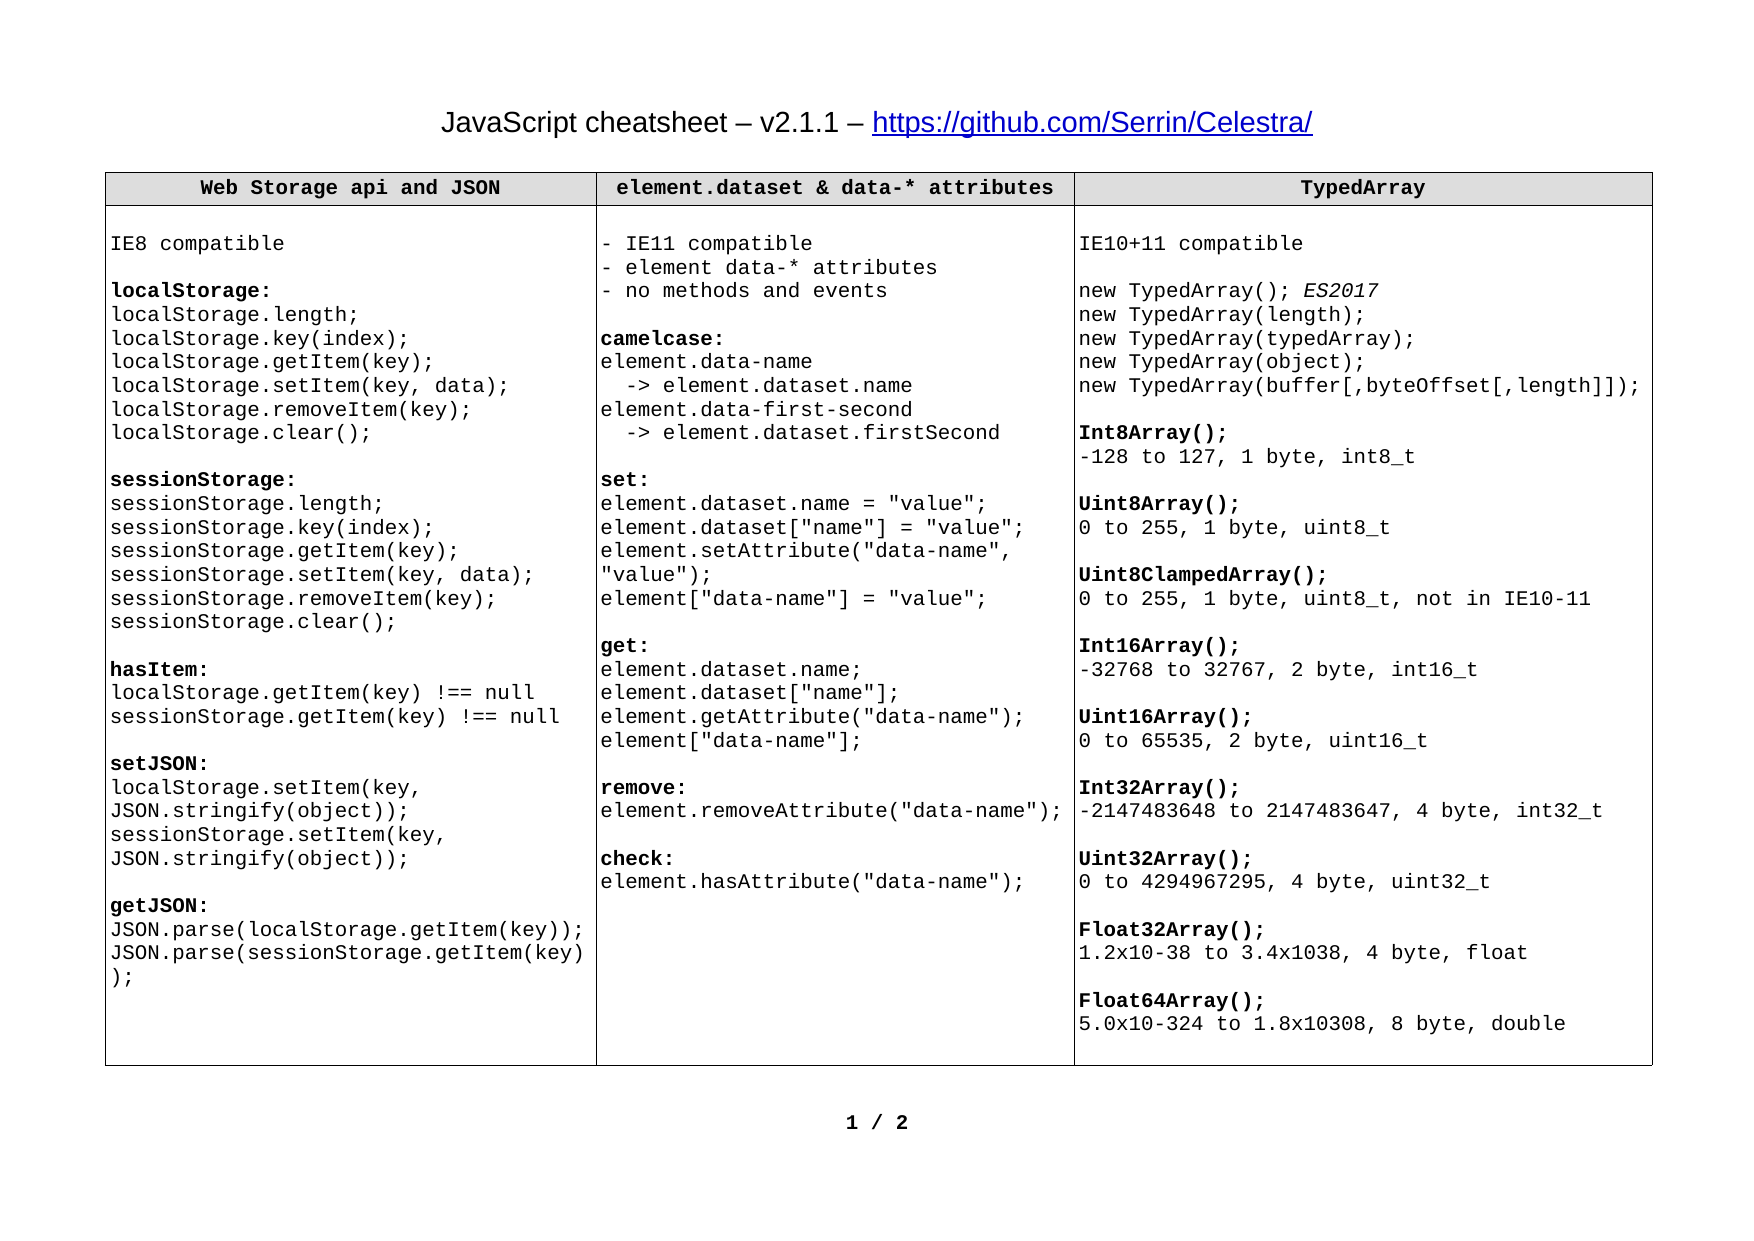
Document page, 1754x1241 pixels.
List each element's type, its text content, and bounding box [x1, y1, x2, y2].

table_cell - IE11 compatible - element data-* attributes - no methods and events camelcase: element.data-name -> element.dataset.name element.data-first-second -> element.dataset.firstSecond set: element.dataset.name = "value"; element.dataset["name"] = "value"; element.setAttribute("data-name", "value"); element["data-name"] = "value"; get: element.dataset.name; element.dataset["name"]; element.getAttribute("data-name"); element["data-name"]; remove: element.removeAttribute("data-name"); check: element.hasAttribute("data-name"); [597, 206, 1074, 1065]
table_header Web Storage api and JSON [106, 173, 596, 205]
text JavaScript cheatsheet – v2.1.1 – https://github.com/Serrin/Celestra/ [105, 105, 1648, 138]
table_cell IE10+11 compatible new TypedArray(); ES2017 new TypedArray(length); new TypedArray(typedArray); new TypedArray(object); new TypedArray(buffer[,byteOffset[,length]]); Int8Array(); -128 to 127, 1 byte, int8_t Uint8Array(); 0 to 255, 1 byte, uint8_t Uint8ClampedArray(); 0 to 255, 1 byte, uint8_t, not in IE10-11 Int16Array(); -32768 to 32767, 2 byte, int16_t Uint16Array(); 0 to 65535, 2 byte, uint16_t Int32Array(); -2147483648 to 2147483647, 4 byte, int32_t Uint32Array(); 0 to 4294967295, 4 byte, uint32_t Float32Array(); 1.2x10-38 to 3.4x1038, 4 byte, float Float64Array(); 5.0x10-324 to 1.8x10308, 8 byte, double [1075, 206, 1652, 1065]
table_header element.dataset & data-* attributes [597, 173, 1074, 205]
table_header TypedArray [1075, 173, 1652, 205]
table_cell IE8 compatible localStorage: localStorage.length; localStorage.key(index); localStorage.getItem(key); localStorage.setItem(key, data); localStorage.removeItem(key); localStorage.clear(); sessionStorage: sessionStorage.length; sessionStorage.key(index); sessionStorage.getItem(key); sessionStorage.setItem(key, data); sessionStorage.removeItem(key); sessionStorage.clear(); hasItem: localStorage.getItem(key) !== null sessionStorage.getItem(key) !== null setJSON: localStorage.setItem(key, JSON.stringify(object)); sessionStorage.setItem(key, JSON.stringify(object)); getJSON: JSON.parse(localStorage.getItem(key)); JSON.parse(sessionStorage.getItem(key)); [106, 206, 596, 1065]
